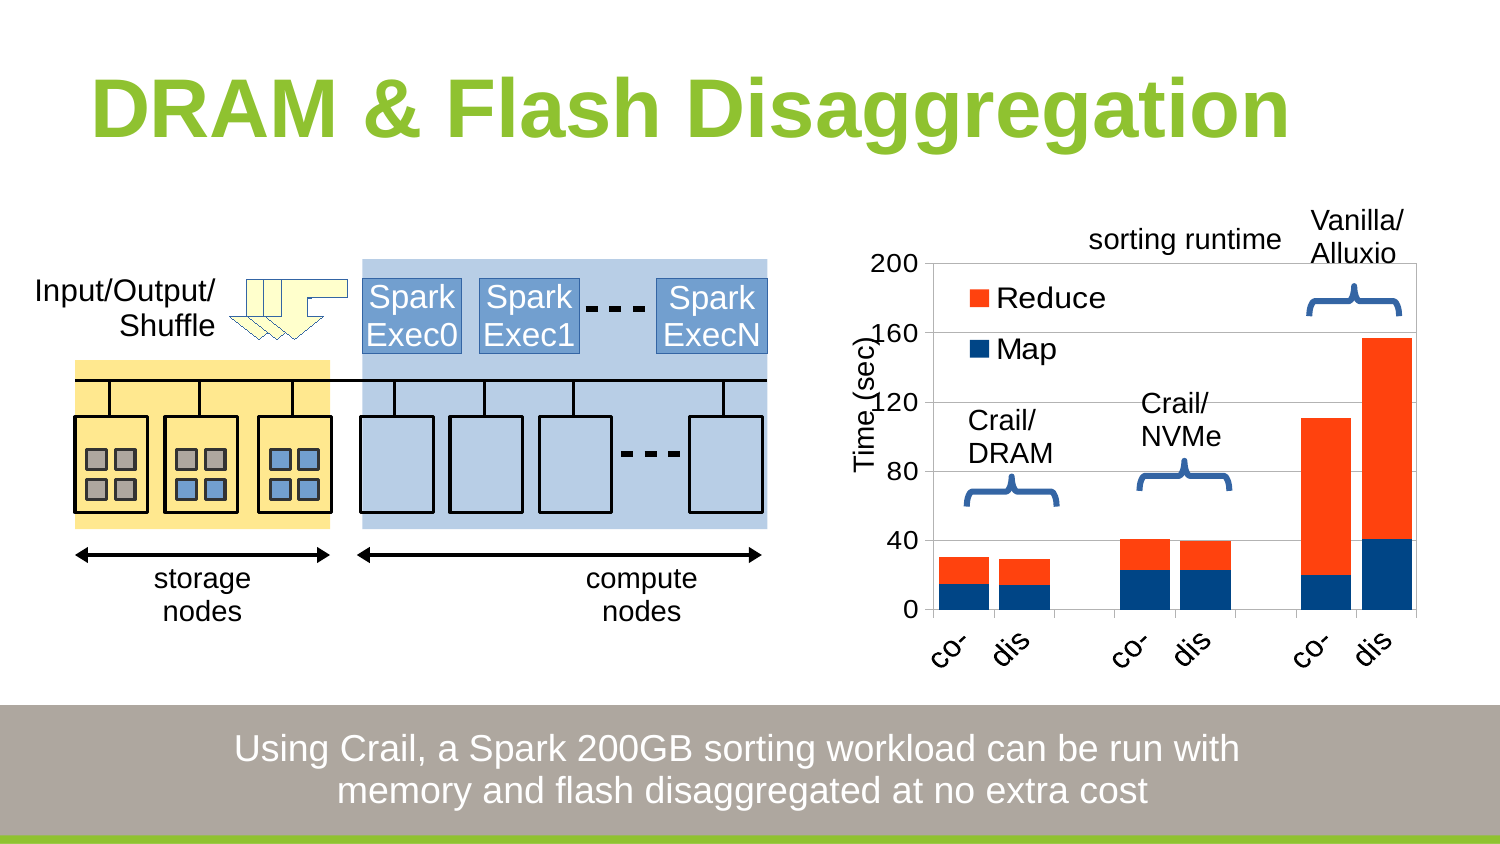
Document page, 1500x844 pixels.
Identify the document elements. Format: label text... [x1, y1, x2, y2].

text_box [452, 418, 521, 511]
text_box [362, 259, 768, 530]
text_box Using Crail, a Spark 200GB sorting workload can be run with memory and flash disaggregated at no extra cost [60, 720, 1426, 820]
text_box Spark ExecN [656, 278, 768, 354]
text_box Time (sec) [840, 255, 901, 556]
text_box [541, 418, 610, 511]
text_box Spark Exec0 [362, 278, 462, 354]
text_box [77, 418, 146, 511]
text_box [294, 382, 331, 415]
text_box [75, 360, 331, 379]
text_box [167, 418, 236, 511]
text_box sorting runtime [954, 215, 1418, 264]
text_box [260, 418, 330, 511]
text_box [0, 705, 1500, 836]
text_box [362, 418, 432, 511]
text_box Crail/ NVMe [1126, 379, 1247, 461]
text_box Crail/ DRAM [953, 396, 1074, 477]
title DRAM & Flash Disaggregation [75, 33, 1425, 175]
text_box storage nodes [75, 555, 331, 646]
text_box [362, 382, 393, 415]
text_box Spark Exec1 [479, 278, 580, 354]
text_box [691, 418, 761, 511]
text_box [75, 382, 331, 530]
text_box [229, 279, 348, 340]
text_box Input/Output/ Shuffle [15, 265, 231, 352]
text_box Vanilla/Alluxio [1295, 196, 1431, 278]
chart [870, 245, 1456, 676]
text_box [75, 382, 108, 415]
text_box compute nodes [439, 555, 845, 646]
